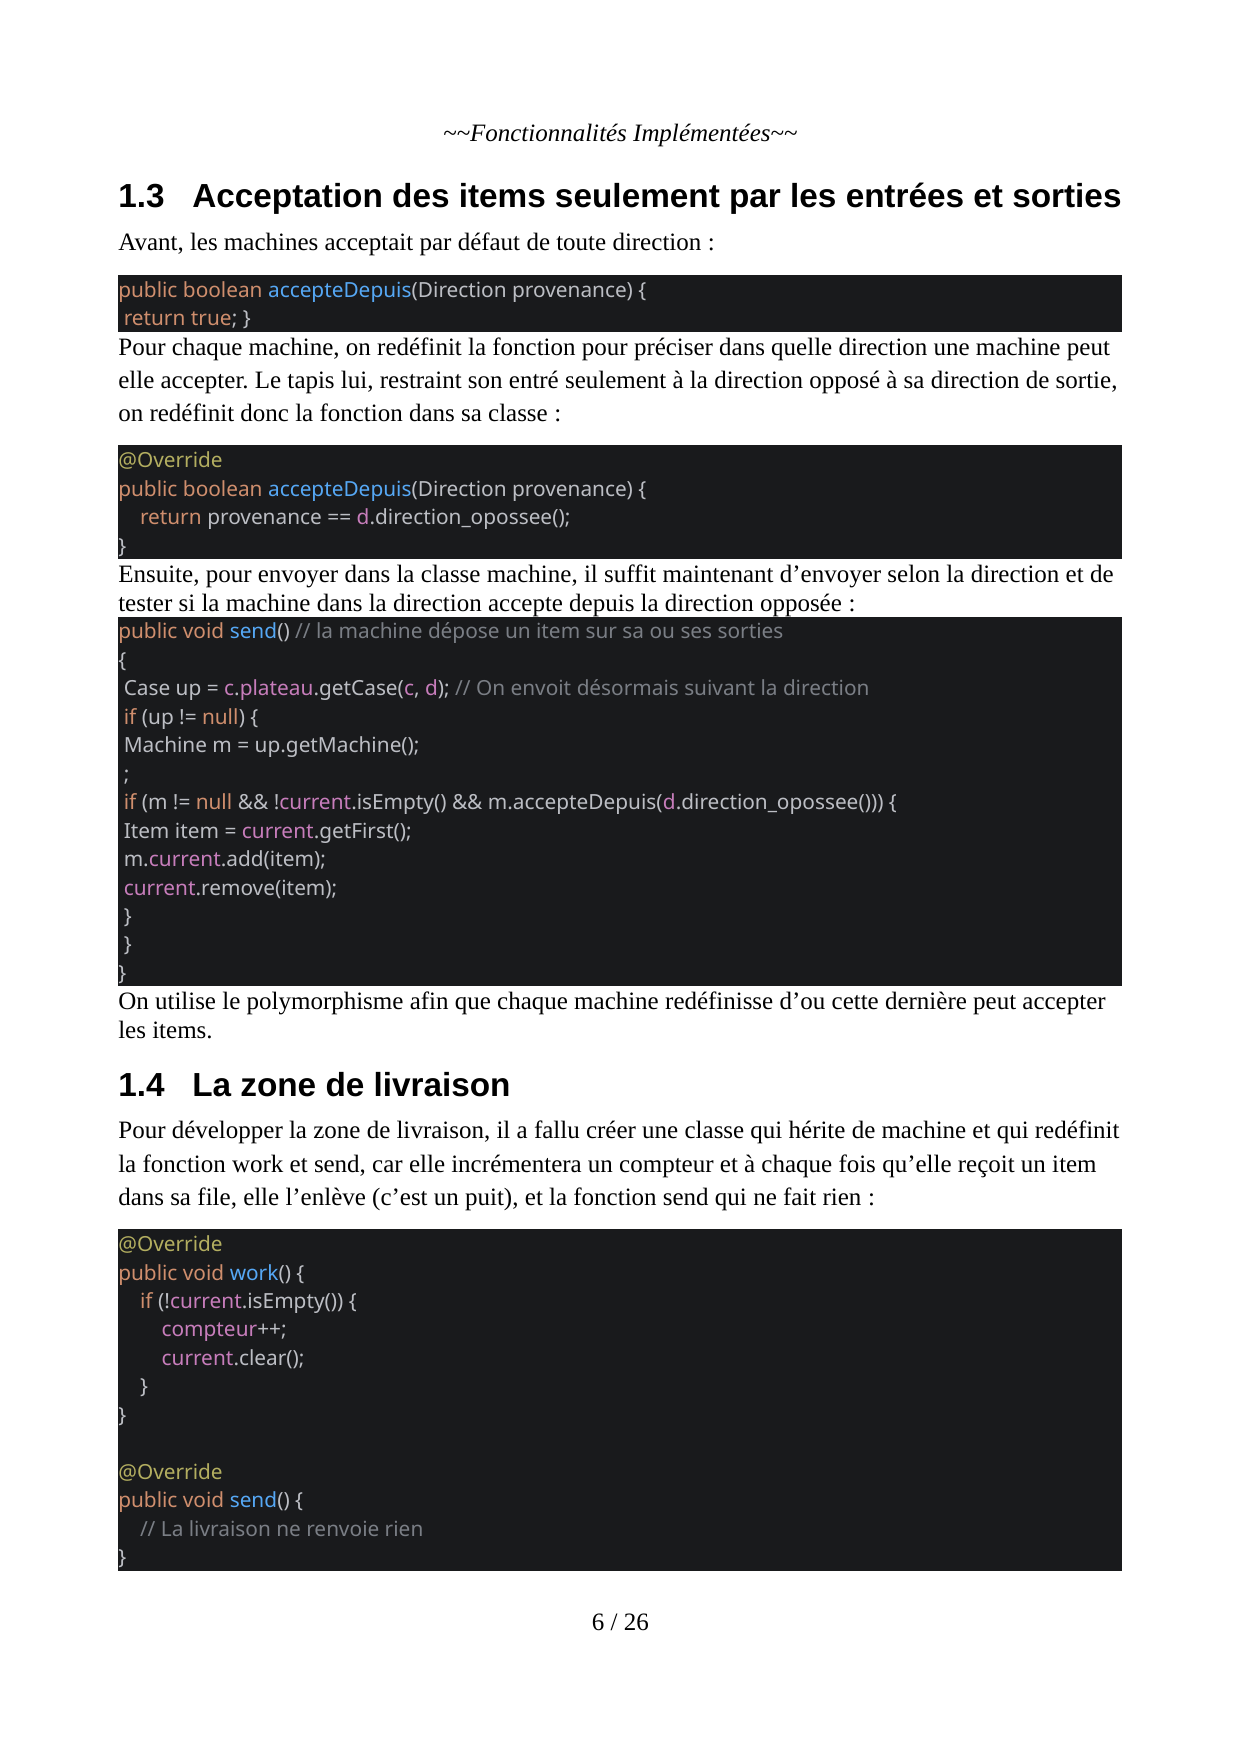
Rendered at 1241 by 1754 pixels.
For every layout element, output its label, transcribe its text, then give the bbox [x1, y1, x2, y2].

text On utilise le polymorphisme afin que chaque machine redéfinisse d’ou cette dernière peut accepter les items. [118, 986, 1122, 1044]
text public boolean accepteDepuis(Direction provenance) { return true; } [118, 275, 1122, 332]
text Avant, les machines acceptait par défaut de toute direction : [118, 227, 1122, 256]
subtitle Acceptation des items seulement par les entrées et sorties [118, 176, 1122, 215]
text public void send() // la machine dépose un item sur sa ou ses sorties { Case up = c.plateau.getCase(c, d); // On envoit désormais suivant la direction if (up != null) { Machine m = up.getMachine(); ; if (m != null && !current.isEmpty() && m.accepteDepuis(d.direction_opossee())) { Item item = current.getFirst(); m.current.add(item); current.remove(item); } } } [118, 617, 1122, 986]
text Ensuite, pour envoyer dans la classe machine, il suffit maintenant d’envoyer selon la direction et de tester si la machine dans la direction accepte depuis la direction opposée : [118, 559, 1122, 617]
text @Override public boolean accepteDepuis(Direction provenance) { return provenance == d.direction_opossee(); } [118, 445, 1122, 559]
text Pour développer la zone de livraison, il a fallu créer une classe qui hérite de machine et qui redéfinit la fonction work et send, car elle incrémentera un compteur et à chaque fois qu’elle reçoit un item dans sa file, elle l’enlève (c’est un puit), et la fonction send qui ne fait rien : [118, 1116, 1122, 1210]
text Pour chaque machine, on redéfinit la fonction pour préciser dans quelle direction une machine peut elle accepter. Le tapis lui, restraint son entré seulement à la direction opposé à sa direction de sortie, on redéfinit donc la fonction dans sa classe : [118, 332, 1122, 427]
subtitle La zone de livraison [118, 1065, 1122, 1103]
text @Override public void work() { if (!current.isEmpty()) { compteur++; current.clear(); } } @Override public void send() { // La livraison ne renvoie rien } [118, 1229, 1122, 1571]
